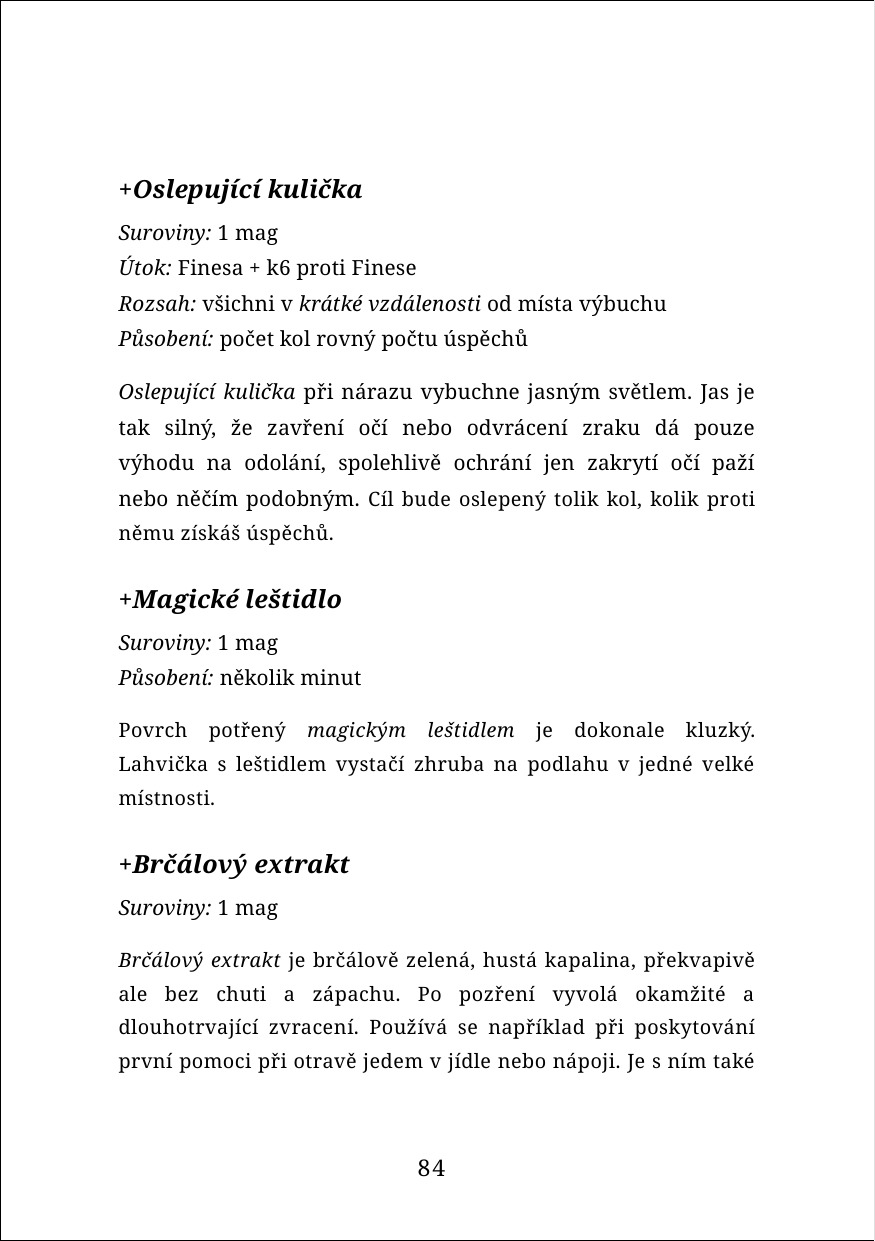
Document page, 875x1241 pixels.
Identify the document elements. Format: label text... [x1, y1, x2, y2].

text Povrch potřený magickým leštidlem je dokonale kluzký. Lahvička s leštidlem vystačí zhruba na podlahu v jedné velké místnosti. [118, 717, 756, 811]
text Suroviny: 1 mag Útok: Finesa + k6 proti Finese Rozsah: všichni v krátké vzdálenosti od místa výbuchu Působení: počet kol rovný počtu úspěchů [118, 218, 756, 353]
text Oslepující kulička při nárazu vybuchne jasným světlem. Jas je tak silný, že zavření očí nebo odvrácení zraku dá pouze výhodu na odolání, spolehlivě ochrání jen zakrytí očí paží nebo něčím podobným. Cíl bude oslepený tolik kol, kolik proti němu získáš úspěchů. [118, 377, 756, 546]
text Suroviny: 1 mag Působení: několik minut [118, 628, 756, 692]
subtitle +Magické leštidlo [118, 582, 756, 616]
subtitle +Brčálový extrakt [118, 847, 756, 881]
text Brčálový extrakt je brčálově zelená, hustá kapalina, překvapivě ale bez chuti a zápachu. Po pozření vyvolá okamžité a dlouhotrvající zvracení. Používá se například při poskytování první pomoci při otravě jedem v jídle nebo nápoji. Je s ním také [118, 946, 756, 1074]
text Suroviny: 1 mag [118, 893, 756, 921]
subtitle +Oslepující kulička [118, 172, 756, 206]
